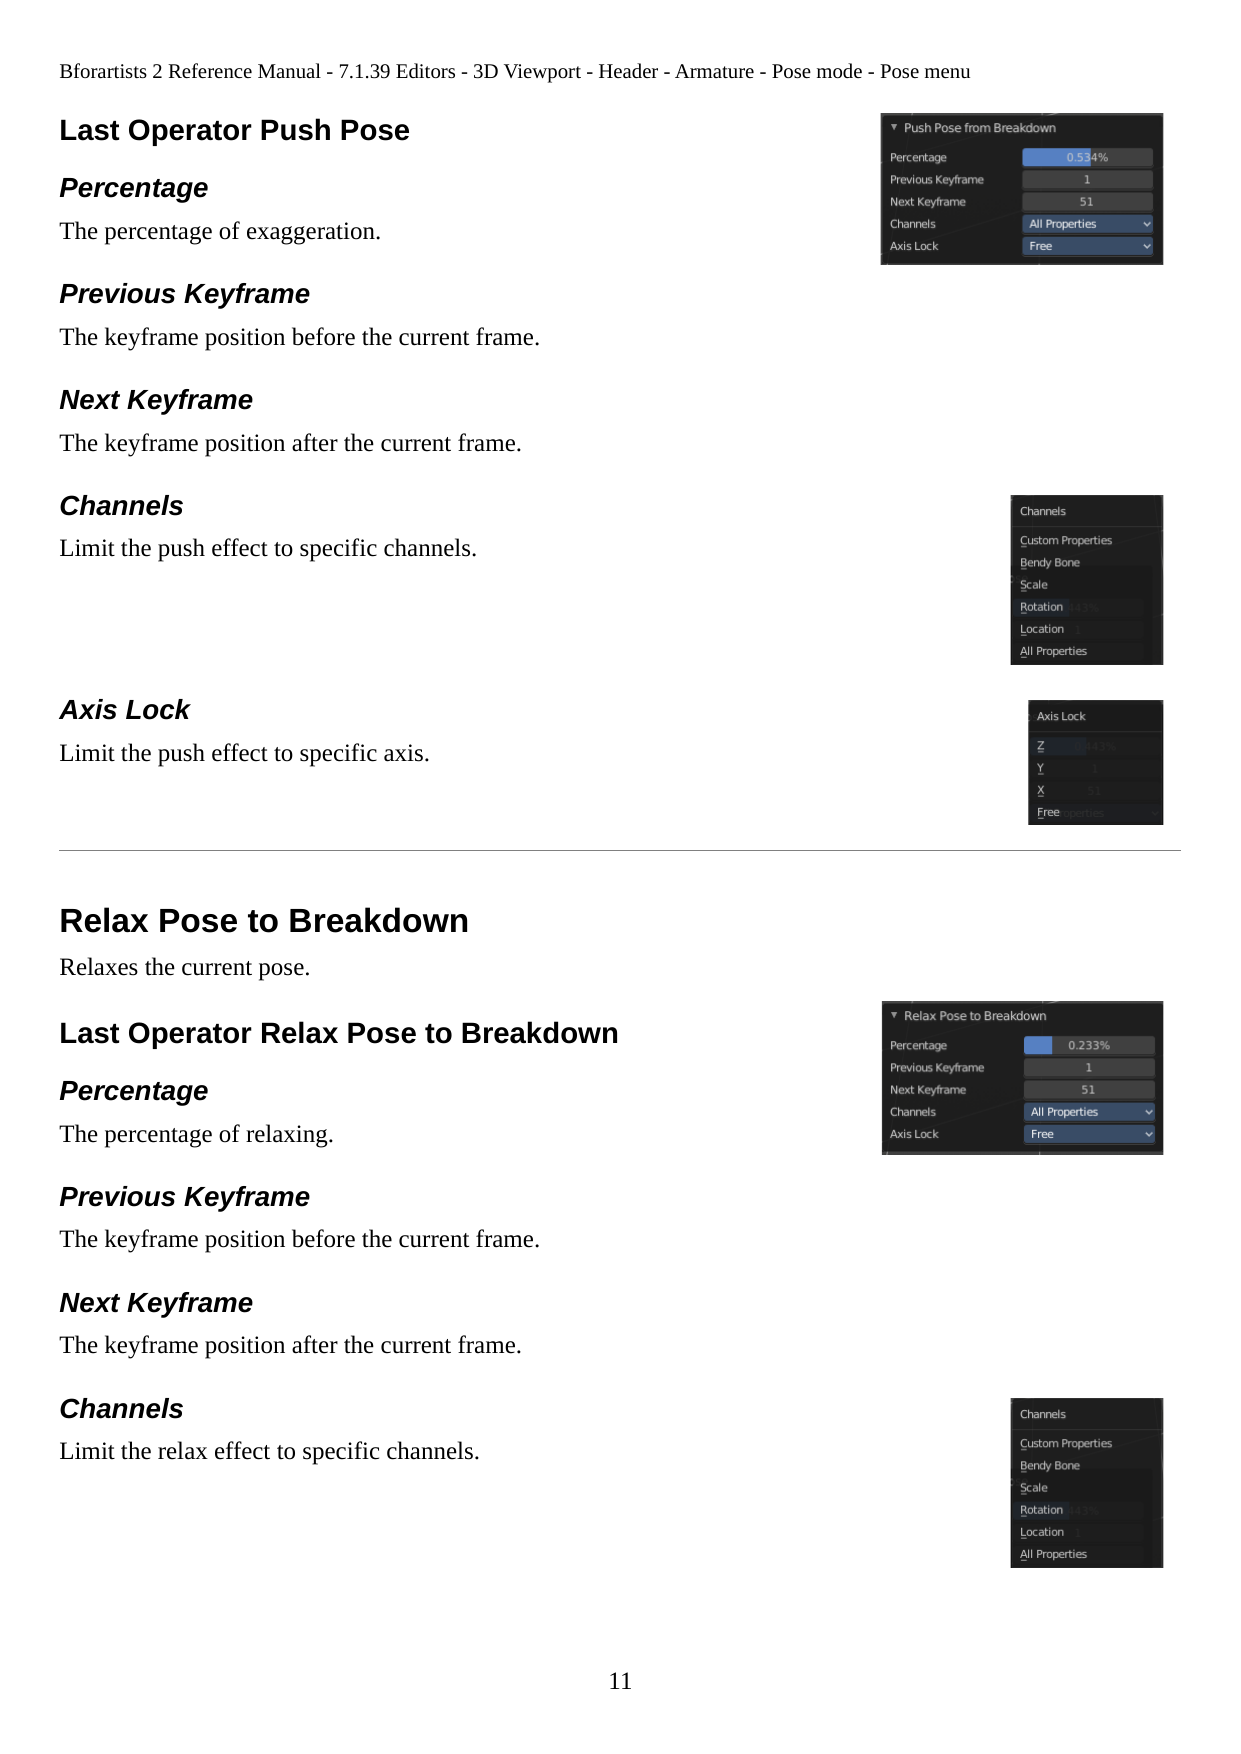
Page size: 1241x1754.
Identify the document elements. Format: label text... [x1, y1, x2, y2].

text Limit the relax effect to specific channels. [59, 1436, 1010, 1465]
picture [880, 113, 1164, 265]
subtitle Last Operator Relax Pose to Breakdown [59, 1016, 881, 1049]
text Limit the push effect to specific channels. [59, 533, 1010, 562]
picture [1010, 1398, 1164, 1568]
picture [881, 1001, 1164, 1155]
subtitle Channels [59, 1392, 1181, 1424]
subtitle Last Operator Push Pose [59, 113, 880, 146]
subtitle Axis Lock [59, 693, 1181, 725]
text The percentage of exaggeration. [59, 216, 880, 244]
picture [1028, 700, 1164, 825]
subtitle Percentage [59, 1074, 881, 1106]
text Limit the push effect to specific axis. [59, 738, 1028, 766]
text The keyframe position before the current frame. [59, 322, 1181, 350]
subtitle Percentage [59, 171, 880, 203]
subtitle Previous Keyframe [59, 1180, 1181, 1212]
subtitle Next Keyframe [59, 383, 1181, 415]
subtitle [1164, 171, 1181, 203]
text Relaxes the current pose. [59, 952, 1181, 981]
subtitle Previous Keyframe [59, 277, 1181, 309]
text The keyframe position before the current frame. [59, 1224, 1181, 1253]
subtitle [1164, 1074, 1181, 1106]
text The keyframe position after the current frame. [59, 1331, 1181, 1359]
subtitle Next Keyframe [59, 1286, 1181, 1318]
text The keyframe position after the current frame. [59, 428, 1181, 456]
subtitle [1164, 113, 1181, 146]
text The percentage of relaxing. [59, 1119, 881, 1147]
subtitle Relax Pose to Breakdown [59, 901, 1181, 939]
picture [1010, 495, 1164, 665]
subtitle Channels [59, 489, 1181, 521]
